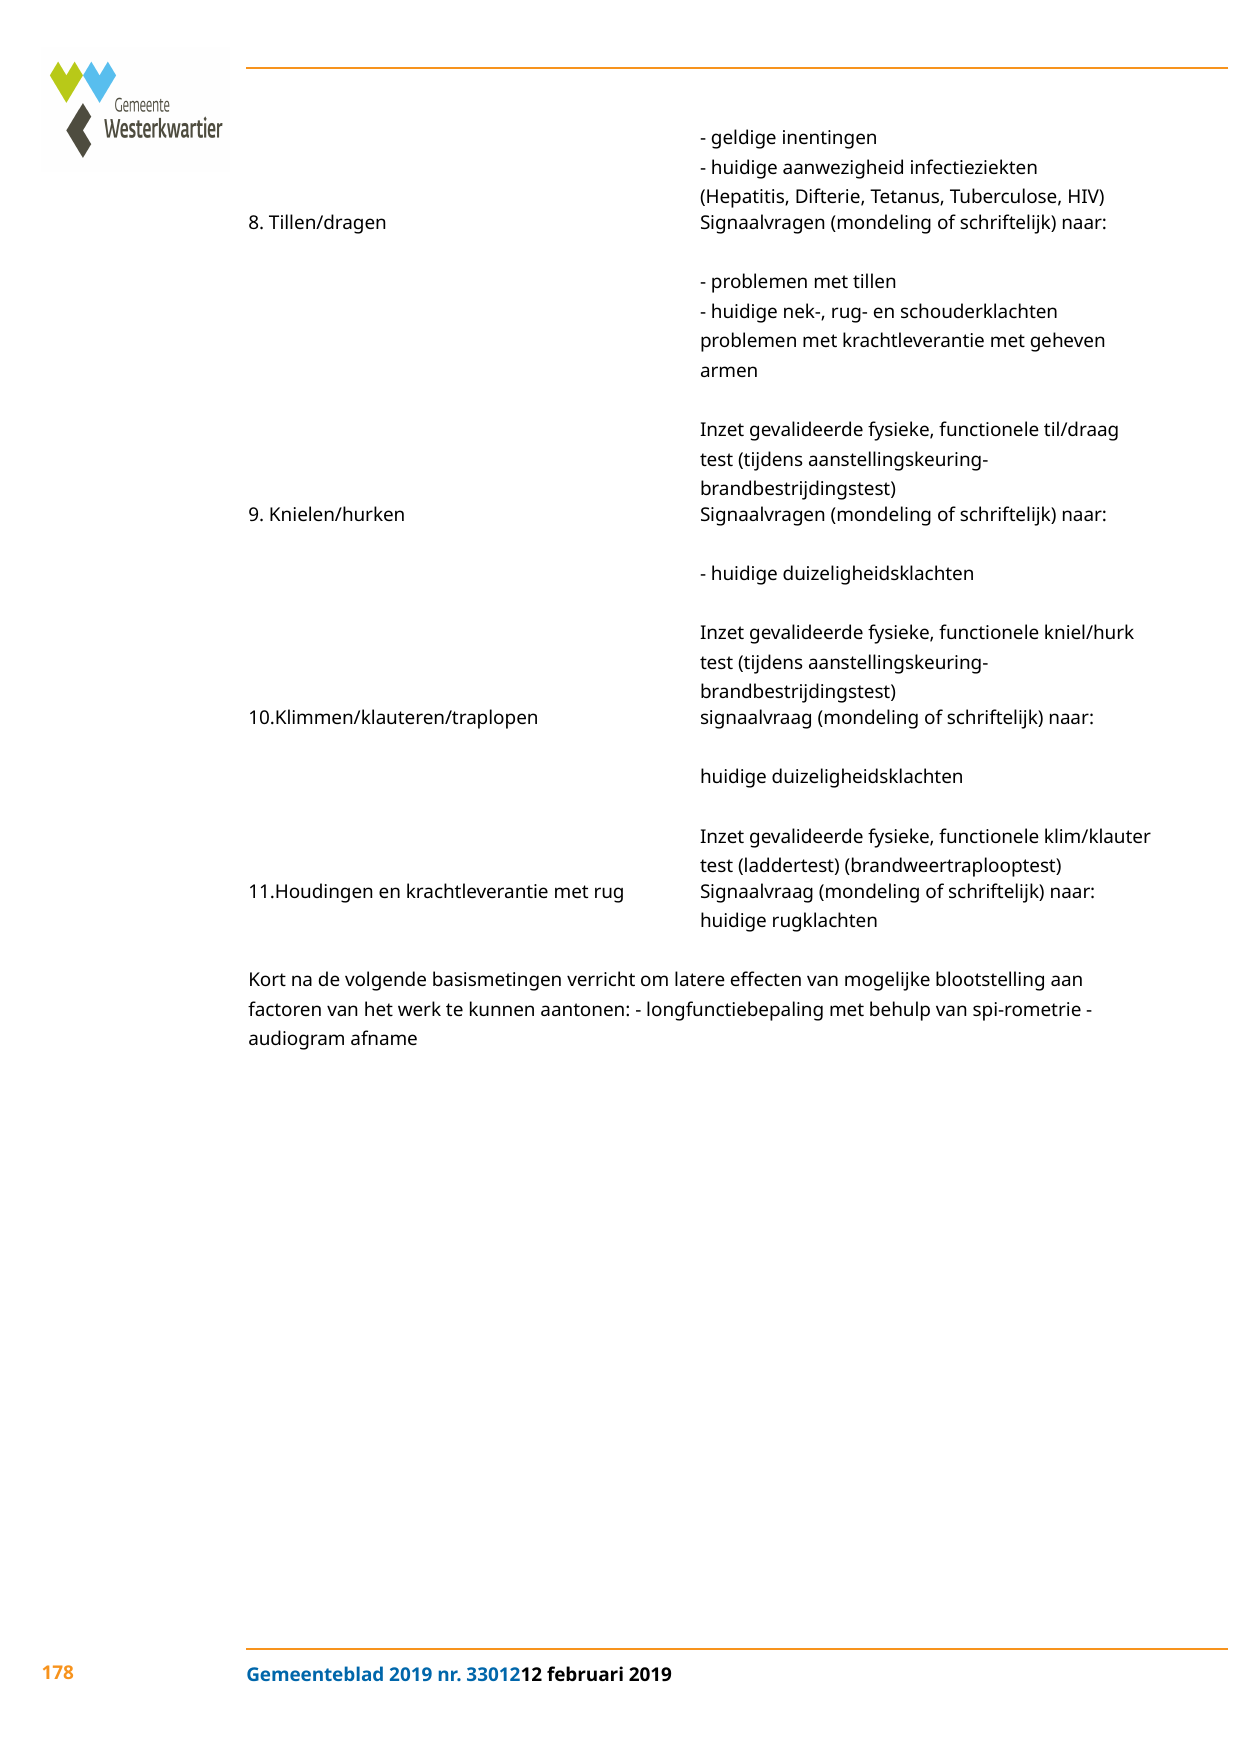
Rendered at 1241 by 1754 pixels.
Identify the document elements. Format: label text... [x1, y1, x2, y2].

picture [41, 47, 231, 172]
table_cell Signaalvragen (mondeling of schriftelijk) naar: - huidige duizeligheidsklachten Inzet gevalideerde fysieke, functionele kniel/hurk test (tijdens aanstellingskeuring-brandbestrijdingstest) [700, 501, 1152, 704]
table_cell Signaalvraag (mondeling of schriftelijk) naar: huidige rugklachten [700, 878, 1152, 933]
table_cell 10.Klimmen/klauteren/traplopen [248, 705, 700, 878]
table_cell [248, 95, 700, 209]
table_cell 8. Tillen/dragen [248, 209, 700, 501]
table_cell Signaalvragen (mondeling of schriftelijk) naar: - problemen met tillen - huidige nek-, rug- en schouderklachten problemen met krachtleverantie met geheven armen Inzet gevalideerde fysieke, functionele til/draag test (tijdens aanstellingskeuring-brandbestrijdingstest) [700, 209, 1152, 501]
table_cell - geldige inentingen - huidige aanwezigheid infectieziekten (Hepatitis, Difterie, Tetanus, Tuberculose, HIV) [700, 95, 1152, 209]
table_cell 11.Houdingen en krachtleverantie met rug [248, 878, 700, 933]
text Kort na de volgende basismetingen verricht om latere effecten van mogelijke blootstelling aan factoren van het werk te kunnen aantonen: - longfunctiebepaling met behulp van spi-rometrie - audiogram afname [248, 966, 1152, 1051]
table_cell signaalvraag (mondeling of schriftelijk) naar: huidige duizeligheidsklachten Inzet gevalideerde fysieke, functionele klim/klauter test (laddertest) (brandweertraplooptest) [700, 705, 1152, 878]
table_cell 9. Knielen/hurken [248, 501, 700, 704]
